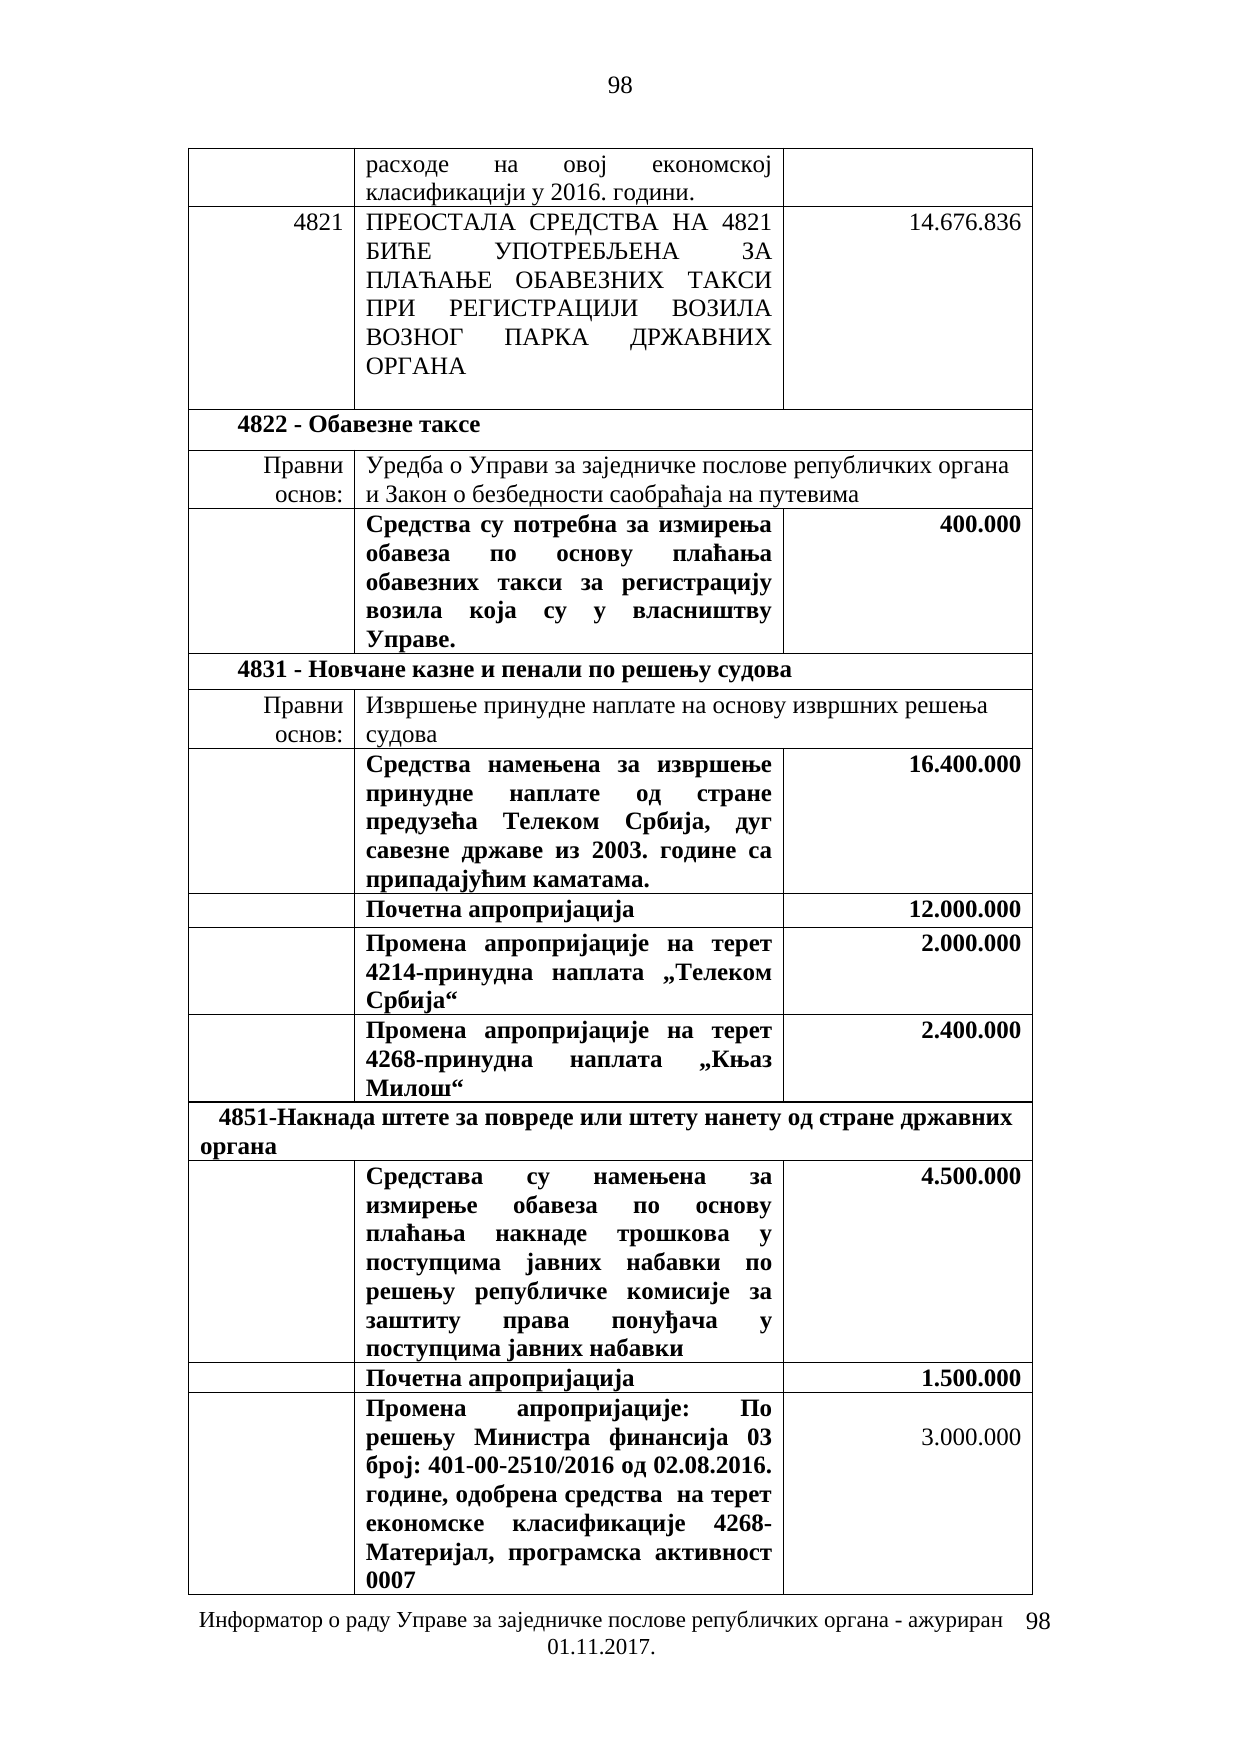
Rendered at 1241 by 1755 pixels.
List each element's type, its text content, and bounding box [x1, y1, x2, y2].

table_cell [1033, 748, 1074, 893]
table_cell Промена апропријације на терет 4268-принудна наплата „Књаз Милош“ [355, 1015, 783, 1101]
table_cell [189, 1363, 354, 1392]
table_cell [1033, 508, 1074, 653]
table_cell [1033, 1101, 1074, 1160]
table_cell 4822 - Обавезне таксе [189, 410, 1032, 449]
table_cell 4851-Накнада штете за повреде или штету нанету од стране државних органа [189, 1103, 1032, 1160]
table_cell Правни основ: [189, 451, 354, 508]
table_cell расходе на овој економској класификацији у 2016. години. [355, 149, 783, 206]
table_cell [1033, 409, 1074, 449]
table_cell [1033, 689, 1074, 748]
table_cell [1033, 927, 1074, 1014]
table_cell [1033, 1160, 1074, 1362]
table_cell [189, 894, 354, 927]
table_cell Уредба о Управи за заједничке послове републичких органа и Закон о безбедности саобраћаја на путевима [355, 451, 1032, 508]
table_cell [189, 1015, 354, 1101]
table_cell 400.000 [784, 509, 1032, 653]
table_cell Средства су потребна за измирења обавеза по основу плаћања обавезних такси за регистрацију возила која су у власништву Управе. [355, 509, 783, 653]
table_cell [1033, 1392, 1074, 1594]
table_cell 4821 [189, 207, 354, 408]
table_cell 4.500.000 [784, 1161, 1032, 1362]
table_cell Промена апропријације на терет 4214-принудна наплата „Телеком Србија“ [355, 928, 783, 1014]
table_cell 2.000.000 [784, 928, 1032, 1014]
table_cell [1033, 1014, 1074, 1101]
table_cell [189, 928, 354, 1014]
table_cell 1.500.000 [784, 1363, 1032, 1392]
table_cell Средства намењена за извршење принудне наплате од стране предузећа Телеком Србија, дуг савезне државе из 2003. године са припадајућим каматама. [355, 749, 783, 893]
table_cell 3.000.000 [784, 1393, 1032, 1594]
table_cell Средстава су намењена за измирење обавеза по основу плаћања накнаде трошкова у поступцима јавних набавки по решењу републичке комисије за заштиту права понуђача у поступцима јавних набавки [355, 1161, 783, 1362]
table_cell [784, 149, 1032, 206]
table_cell ПРЕОСТАЛА СРЕДСТВА НА 4821 БИЋЕ УПОТРЕБЉЕНА ЗА ПЛАЋАЊЕ ОБАВЕЗНИХ ТАКСИ ПРИ РЕГИСТРАЦИЈИ ВОЗИЛА ВОЗНОГ ПАРКА ДРЖАВНИХ ОРГАНА [355, 207, 783, 408]
table_cell 14.676.836 [784, 207, 1032, 408]
table_cell [189, 1393, 354, 1594]
table_cell [189, 149, 354, 206]
table_cell [1033, 1362, 1074, 1392]
table_cell Извршење принудне наплате на основу извршних решења судова [355, 690, 1032, 748]
table_cell Правни основ: [189, 690, 354, 748]
table_cell [189, 509, 354, 653]
table_cell [1033, 893, 1074, 927]
table_cell 16.400.000 [784, 749, 1032, 893]
table_cell [1033, 148, 1074, 206]
table_cell [1033, 450, 1074, 508]
table_cell 12.000.000 [784, 894, 1032, 927]
table_cell [189, 1161, 354, 1362]
table_cell 2.400.000 [784, 1015, 1032, 1101]
table_cell Почетна апропријација [355, 1363, 783, 1392]
table_cell Почетна апропријација [355, 894, 783, 927]
table_cell [1033, 206, 1074, 408]
table_cell Промена апропријације: По решењу Министра финансија 03 број: 401-00-2510/2016 од 02.08.2016. године, одобрена средства на терет економске класификације 4268-Материјал, програмска активност 0007 [355, 1393, 783, 1594]
table_cell [189, 749, 354, 893]
table_cell 4831 - Новчане казне и пенали по решењу судова [189, 654, 1032, 689]
table_cell [1033, 653, 1074, 689]
